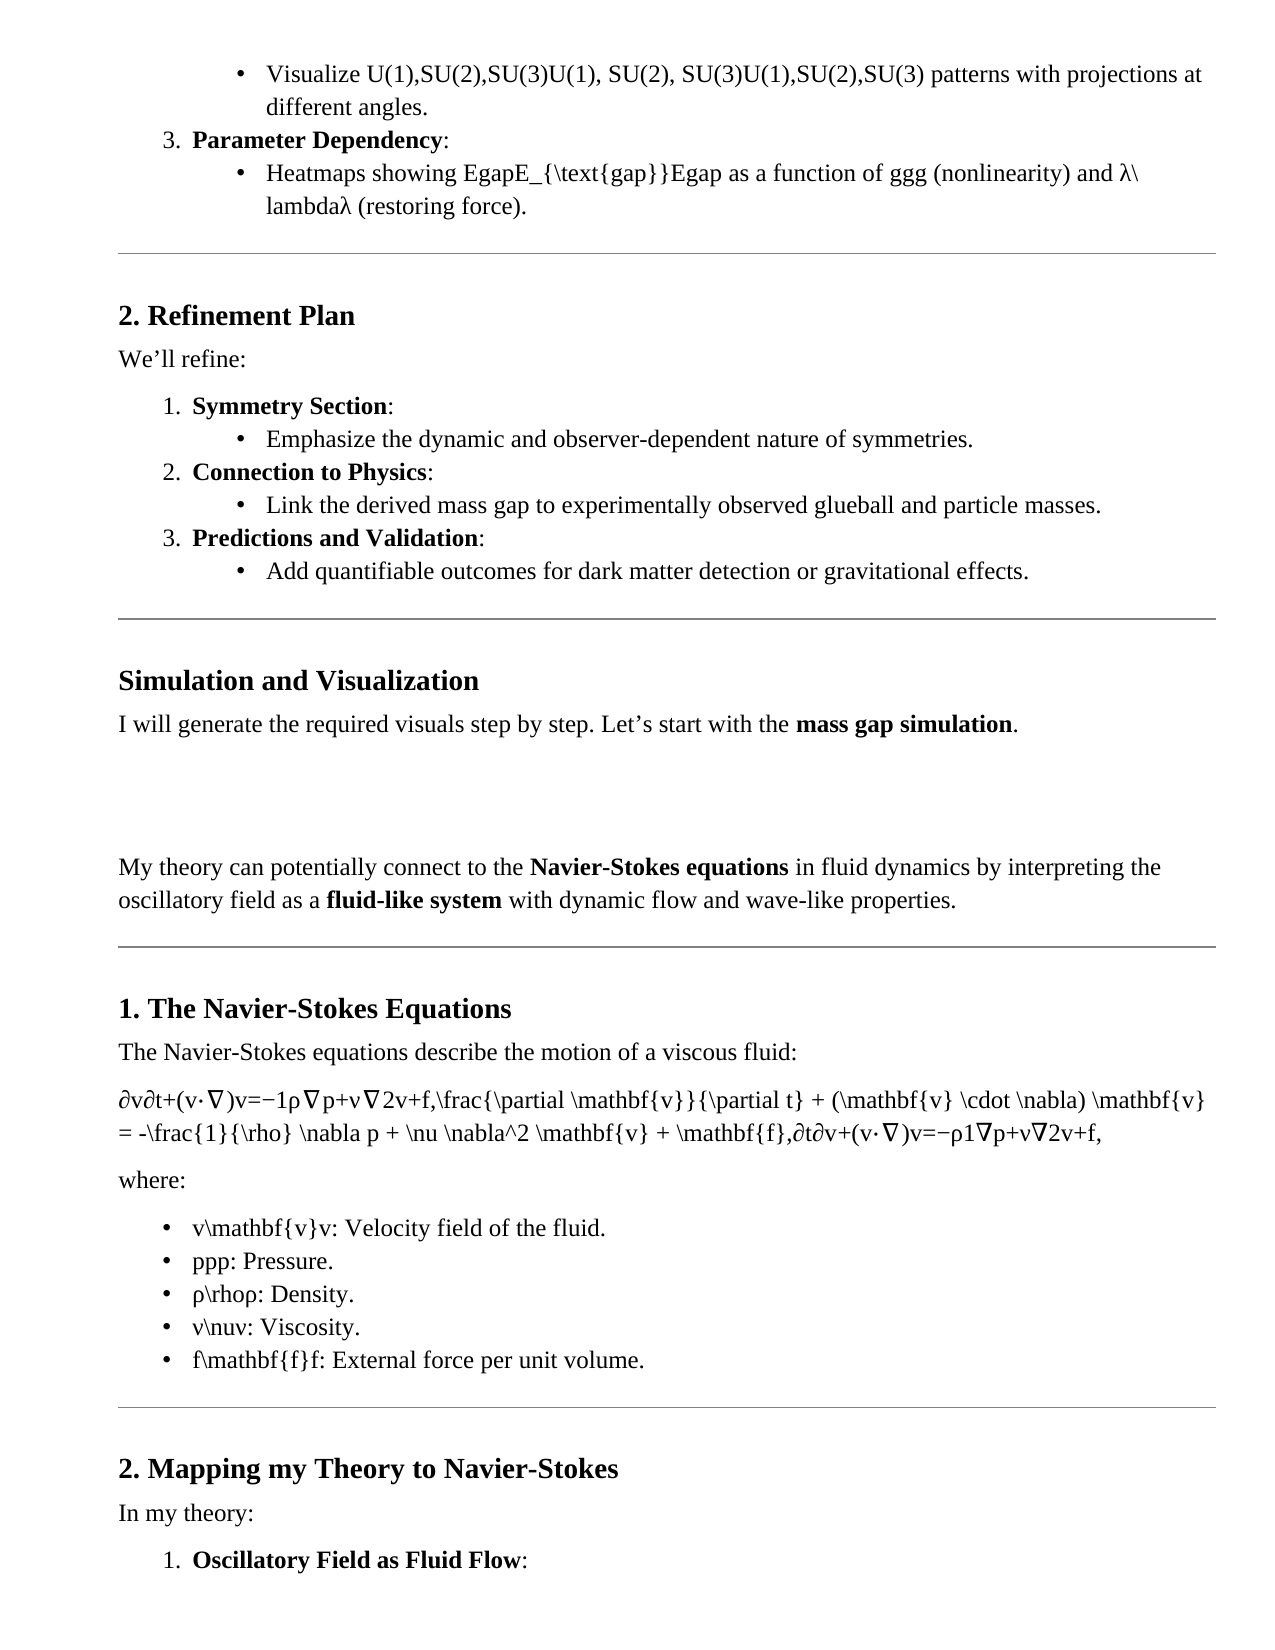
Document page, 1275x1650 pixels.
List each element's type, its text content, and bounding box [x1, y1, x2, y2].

list Symmetry Section: [162, 391, 1216, 420]
list Parameter Dependency: [162, 125, 1216, 154]
text In my theory: [118, 1498, 1216, 1526]
subtitle 2. Mapping my Theory to Navier-Stokes [118, 1452, 1216, 1485]
list Connection to Physics: [162, 457, 1216, 486]
text My theory can potentially connect to the Navier-Stokes equations in fluid dynamics by interpreting the oscillatory field as a fluid-like system with dynamic flow and wave-like properties. [118, 852, 1216, 913]
list Oscillatory Field as Fluid Flow: [162, 1545, 1216, 1574]
list ν\nuν: Viscosity. [162, 1312, 1216, 1341]
subtitle 1. The Navier-Stokes Equations [118, 991, 1216, 1025]
text where: [118, 1165, 1216, 1194]
text I will generate the required visuals step by step. Let’s start with the mass gap simulation. [118, 709, 1216, 738]
text ∂v∂t+(v⋅∇)v=−1ρ∇p+ν∇2v+f,\frac{\partial \mathbf{v}}{\partial t} + (\mathbf{v} \cdot \nabla) \mathbf{v} = -\frac{1}{\rho} \nabla p + \nu \nabla^2 \mathbf{v} + \mathbf{f},∂t∂v​+(v⋅∇)v=−ρ1​∇p+ν∇2v+f, [118, 1085, 1216, 1147]
list Predictions and Validation: [162, 523, 1216, 552]
list v\mathbf{v}v: Velocity field of the fluid. [162, 1213, 1216, 1242]
text We’ll refine: [118, 344, 1216, 372]
list f\mathbf{f}f: External force per unit volume. [162, 1345, 1216, 1374]
list ppp: Pressure. [162, 1246, 1216, 1275]
list Add quantifiable outcomes for dark matter detection or gravitational effects. [236, 556, 1216, 585]
subtitle Simulation and Visualization [118, 663, 1216, 696]
list Link the derived mass gap to experimentally observed glueball and particle masses. [236, 490, 1216, 519]
list Visualize U(1),SU(2),SU(3)U(1), SU(2), SU(3)U(1),SU(2),SU(3) patterns with projections at different angles. [236, 59, 1216, 121]
list ρ\rhoρ: Density. [162, 1279, 1216, 1308]
list Emphasize the dynamic and observer-dependent nature of symmetries. [236, 424, 1216, 453]
subtitle 2. Refinement Plan [118, 298, 1216, 331]
text The Navier-Stokes equations describe the motion of a viscous fluid: [118, 1037, 1216, 1066]
list Heatmaps showing EgapE_{\text{gap}}Egap​ as a function of ggg (nonlinearity) and λ\lambdaλ (restoring force). [236, 158, 1216, 220]
